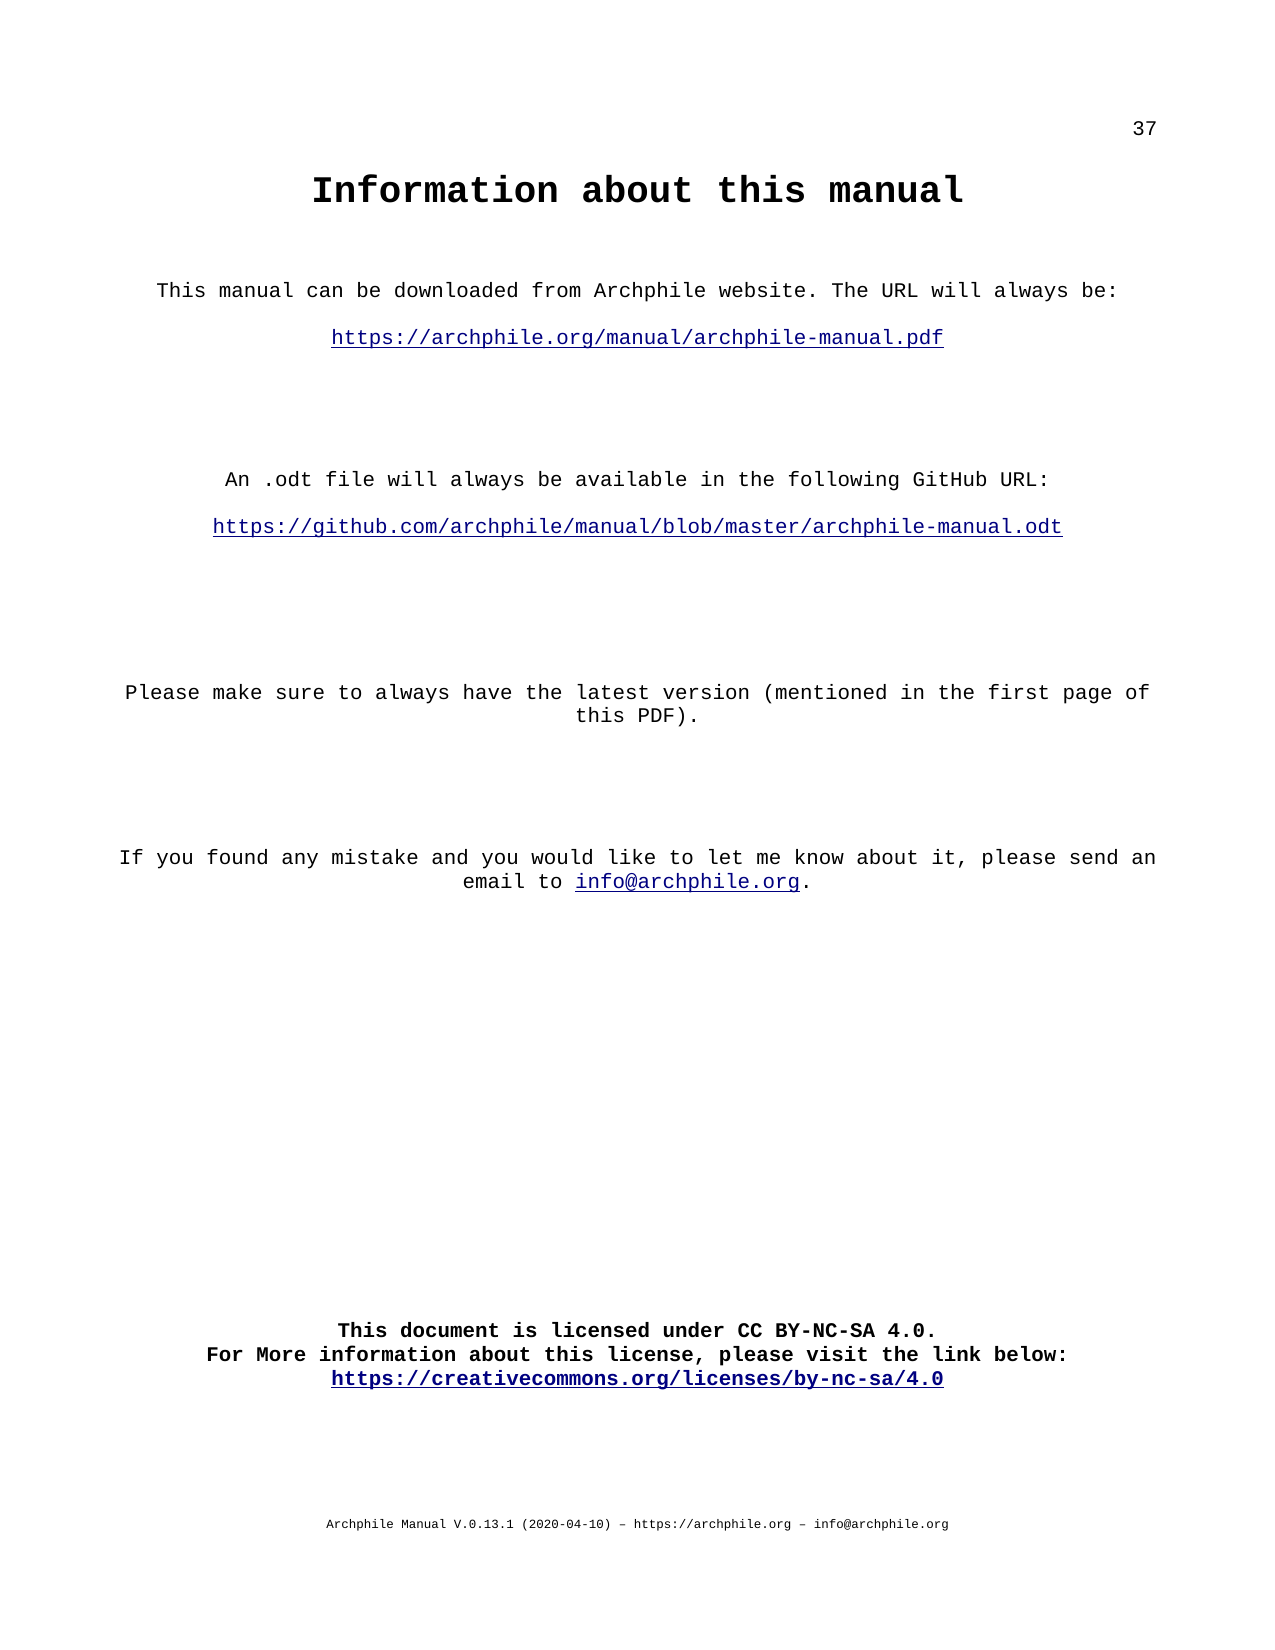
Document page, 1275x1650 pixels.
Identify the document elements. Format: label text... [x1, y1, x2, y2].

text https://creativecommons.org/licenses/by-nc-sa/4.0 [118, 1368, 1157, 1391]
text https://archphile.org/manual/archphile-manual.pdf [118, 327, 1157, 351]
text An .odt file will always be available in the following GitHub URL: [118, 469, 1157, 493]
text This manual can be downloaded from Archphile website. The URL will always be: [118, 280, 1157, 303]
text This document is licensed under CC BY-NC-SA 4.0. [118, 1320, 1157, 1344]
text If you found any mistake and you would like to let me know about it, please send an email to info@archphile.org. [118, 847, 1157, 895]
text https://github.com/archphile/manual/blob/master/archphile-manual.odt [118, 516, 1157, 540]
text Please make sure to always have the latest version (mentioned in the first page of this PDF). [118, 682, 1157, 729]
text Information about this manual [118, 171, 1157, 214]
text For More information about this license, please visit the link below: [118, 1344, 1157, 1368]
